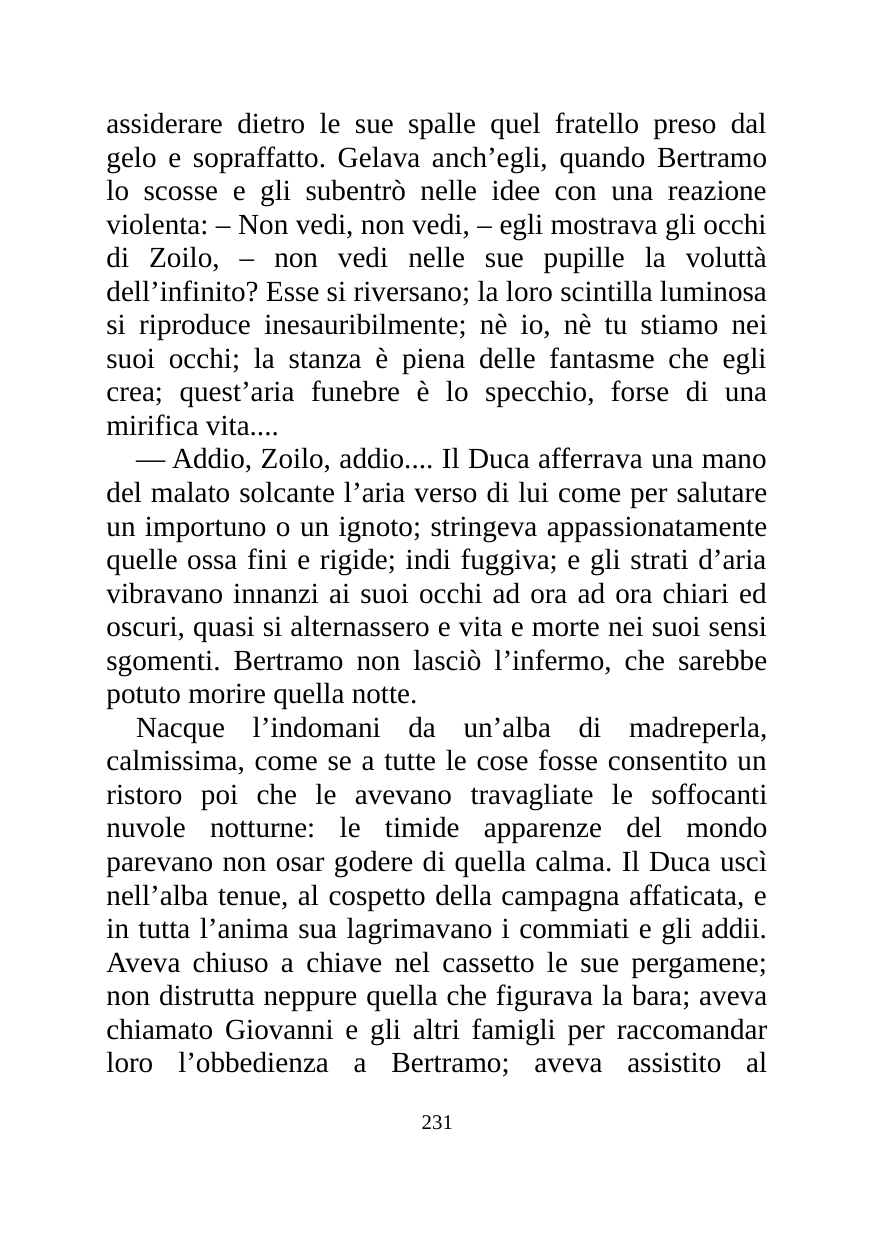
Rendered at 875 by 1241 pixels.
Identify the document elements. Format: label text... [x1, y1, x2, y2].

text — Addio, Zoilo, addio.... Il Duca afferrava una mano del malato solcante l’aria verso di lui come per salutare un importuno o un ignoto; stringeva appassionatamente quelle ossa fini e rigide; indi fuggiva; e gli strati d’aria vibravano innanzi ai suoi occhi ad ora ad ora chiari ed oscuri, quasi si alternassero e vita e morte nei suoi sensi sgomenti. Bertramo non lasciò l’infermo, che sarebbe potuto morire quella notte. [106, 442, 768, 710]
text Nacque l’indomani da un’alba di madreperla, calmissima, come se a tutte le cose fosse consentito un ristoro poi che le avevano travagliate le soffocanti nuvole notturne: le timide apparenze del mondo parevano non osar godere di quella calma. Il Duca uscì nell’alba tenue, al cospetto della campagna affaticata, e in tutta l’anima sua lagrimavano i commiati e gli addii. Aveva chiuso a chiave nel cassetto le sue pergamene; non distrutta neppure quella che figurava la bara; aveva chiamato Giovanni e gli altri famigli per raccomandar loro l’obbedienza a Bertramo; aveva assistito al [106, 710, 768, 1079]
text assiderare dietro le sue spalle quel fratello preso dal gelo e sopraffatto. Gelava anch’egli, quando Bertramo lo scosse e gli subentrò nelle idee con una reazione violenta: – Non vedi, non vedi, – egli mostrava gli occhi di Zoilo, – non vedi nelle sue pupille la voluttà dell’infinito? Esse si riversano; la loro scintilla luminosa si riproduce inesauribilmente; nè io, nè tu stiamo nei suoi occhi; la stanza è piena delle fantasme che egli crea; quest’aria funebre è lo specchio, forse di una mirifica vita.... [106, 106, 768, 442]
